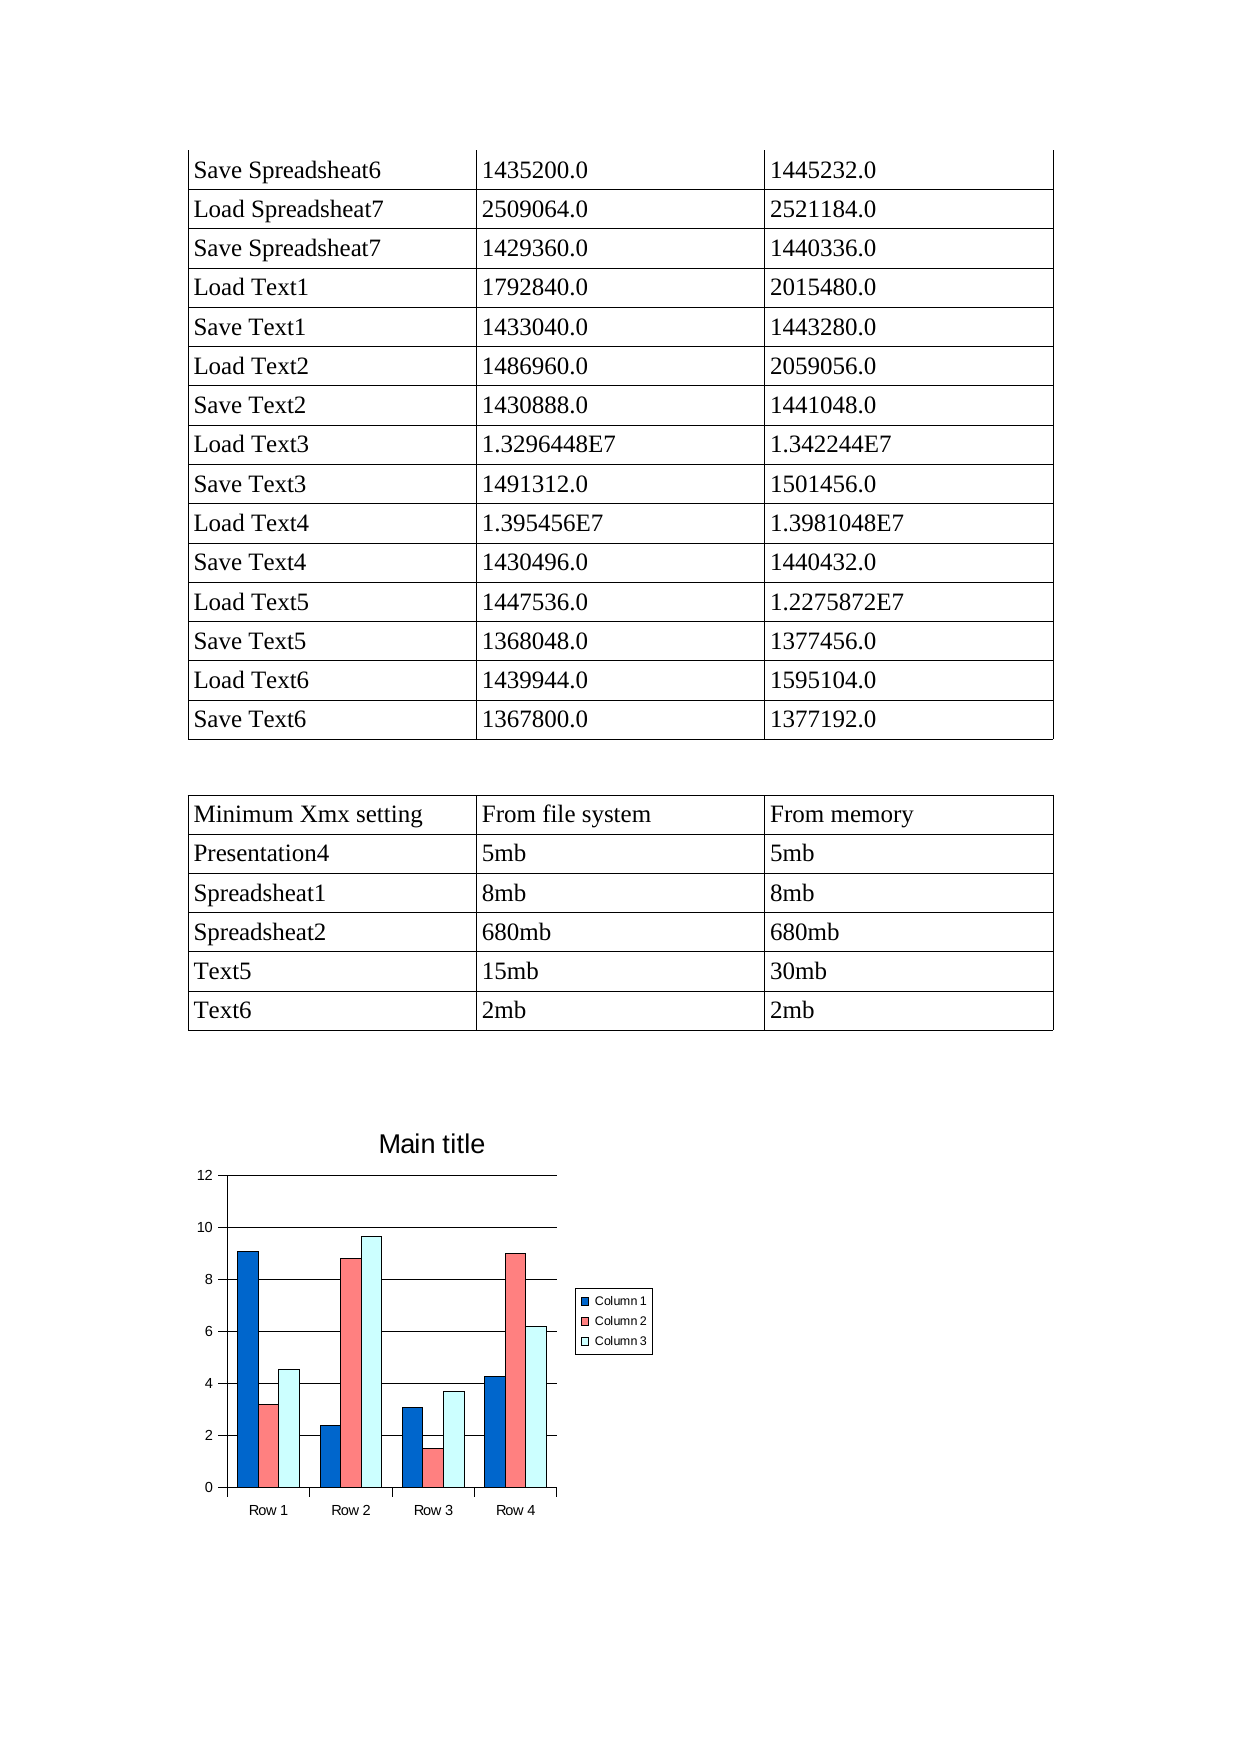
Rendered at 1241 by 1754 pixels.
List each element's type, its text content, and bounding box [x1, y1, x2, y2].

table_cell 1368048.0 [477, 622, 764, 660]
table_cell Save Text2 [189, 386, 476, 425]
table_cell 1443280.0 [765, 308, 1053, 346]
table_header From file system [477, 796, 764, 834]
table_cell Save Text1 [189, 308, 476, 346]
table_cell Presentation4 [189, 835, 476, 873]
table_cell Save Text3 [189, 465, 476, 503]
table_cell 1429360.0 [477, 229, 764, 268]
table_cell 1430888.0 [477, 386, 764, 425]
table_cell 2015480.0 [765, 269, 1053, 307]
table_cell Text5 [189, 952, 476, 991]
table_cell 1440432.0 [765, 544, 1053, 582]
table_cell Load Text6 [189, 661, 476, 700]
table_cell Load Spreadsheat7 [189, 190, 476, 228]
table_cell Text6 [189, 992, 476, 1030]
table_cell 1367800.0 [477, 701, 764, 739]
table_cell 2mb [765, 992, 1053, 1030]
table_cell 1.395456E7 [477, 504, 764, 543]
table_cell 1792840.0 [477, 269, 764, 307]
table_cell 1441048.0 [765, 386, 1053, 425]
table_cell 1.342244E7 [765, 426, 1053, 464]
table_cell 30mb [765, 952, 1053, 991]
table_cell 1433040.0 [477, 308, 764, 346]
table_cell 8mb [765, 874, 1053, 912]
table_cell Save Text6 [189, 701, 476, 739]
table_cell Save Spreadsheat6 [189, 150, 476, 189]
table_header From memory [765, 796, 1053, 834]
table_cell Load Text5 [189, 583, 476, 621]
table_cell 1.2275872E7 [765, 583, 1053, 621]
table_cell Load Text1 [189, 269, 476, 307]
table_cell 15mb [477, 952, 764, 991]
table_cell Load Text2 [189, 347, 476, 385]
table_cell 1440336.0 [765, 229, 1053, 268]
table_cell 1595104.0 [765, 661, 1053, 700]
table_cell 1445232.0 [765, 150, 1053, 189]
table_cell Load Text3 [189, 426, 476, 464]
table_cell 680mb [477, 913, 764, 951]
table_cell 1486960.0 [477, 347, 764, 385]
table_cell 5mb [765, 835, 1053, 873]
table_cell 1430496.0 [477, 544, 764, 582]
table_cell 1439944.0 [477, 661, 764, 700]
table_cell Save Text5 [189, 622, 476, 660]
table_cell 2521184.0 [765, 190, 1053, 228]
table_cell Spreadsheat2 [189, 913, 476, 951]
table_cell 8mb [477, 874, 764, 912]
table_cell 1377192.0 [765, 701, 1053, 739]
table_cell 2059056.0 [765, 347, 1053, 385]
table_cell 1.3981048E7 [765, 504, 1053, 543]
table_cell Load Text4 [189, 504, 476, 543]
table_cell 680mb [765, 913, 1053, 951]
table_cell 2mb [477, 992, 764, 1030]
table_cell Save Spreadsheat7 [189, 229, 476, 268]
table_cell 1.3296448E7 [477, 426, 764, 464]
table_cell 1435200.0 [477, 150, 764, 189]
table_cell 1377456.0 [765, 622, 1053, 660]
table_cell 1491312.0 [477, 465, 764, 503]
table_cell 1501456.0 [765, 465, 1053, 503]
table_cell Save Text4 [189, 544, 476, 582]
table_cell Spreadsheat1 [189, 874, 476, 912]
table_header Minimum Xmx setting [189, 796, 476, 834]
table_cell 5mb [477, 835, 764, 873]
table_cell 1447536.0 [477, 583, 764, 621]
table_cell 2509064.0 [477, 190, 764, 228]
